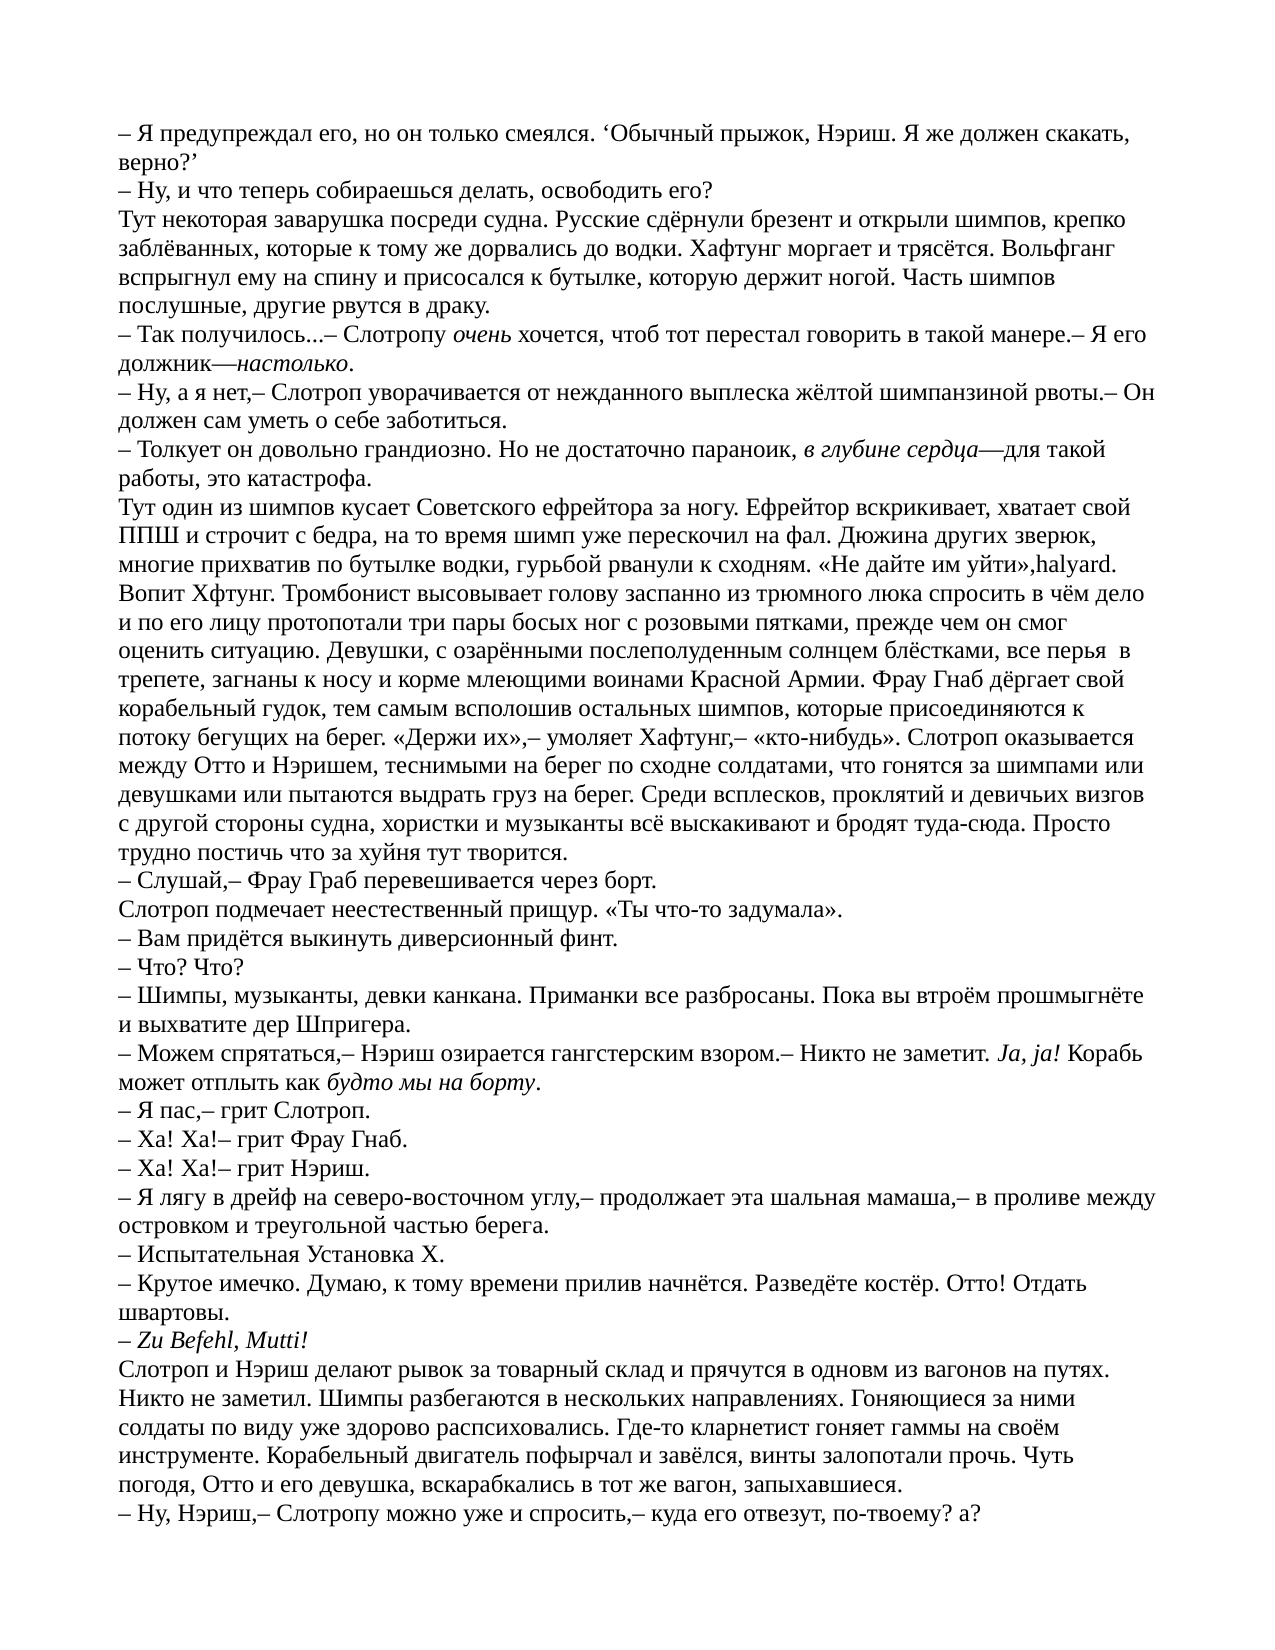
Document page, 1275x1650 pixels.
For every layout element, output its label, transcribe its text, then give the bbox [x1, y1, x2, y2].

text – Zu Befehl, Mutti! [118, 1326, 1157, 1354]
text – Так получилось...– Слотропу очень хочется, чтоб тот перестал говорить в такой манере.– Я его должник—настолько. [118, 319, 1157, 377]
text – Толкует он довольно грандиозно. Но не достаточно параноик, в глубине сердца—для такой работы, это катастрофа. [118, 434, 1157, 492]
text – Ну, и что теперь собираешься делать, освободить его? [118, 176, 1157, 204]
text – Вам придётся выкинуть диверсионный финт. [118, 923, 1157, 952]
text – Шимпы, музыканты, девки канкана. Приманки все разбросаны. Пока вы втроём прошмыгнёте и выхватите дер Шпригера. [118, 981, 1157, 1038]
text – Испытательная Установка Х. [118, 1239, 1157, 1268]
text – Ха! Ха!– грит Фрау Гнаб. [118, 1124, 1157, 1153]
text Тут один из шимпов кусает Советского ефрейтора за ногу. Ефрейтор вскрикивает, хватает свой ППШ и строчит с бедра, на то время шимп уже перескочил на фал. Дюжина других зверюк, многие прихватив по бутылке водки, гурьбой рванули к сходням. «Не дайте им уйти»,halyard. Вопит Хфтунг. Тромбонист высовывает голову заспанно из трюмного люка спросить в чём дело и по его лицу протопотали три пары босых ног с розовыми пятками, прежде чем он смог оценить ситуацию. Девушки, с озарёнными послеполуденным солнцем блёстками, все перья в трепете, загнаны к носу и корме млеющими воинами Красной Армии. Фрау Гнаб дёргает свой корабельный гудок, тем самым всполошив остальных шимпов, которые присоединяются к потоку бегущих на берег. «Держи их»,– умоляет Хафтунг,– «кто-нибудь». Слотроп оказывается между Отто и Нэришем, теснимыми на берег по сходне солдатами, что гонятся за шимпами или девушками или пытаются выдрать груз на берег. Среди всплесков, проклятий и девичьих визгов с другой стороны судна, хористки и музыканты всё выскакивают и бродят туда-сюда. Просто трудно постичь что за хуйня тут творится. [118, 492, 1157, 866]
text – Я лягу в дрейф на северо-восточном углу,– продолжает эта шальная мамаша,– в проливе между островком и треугольной частью берега. [118, 1182, 1157, 1239]
text – Ну, Нэриш,– Слотропу можно уже и спросить,– куда его отвезут, по-твоему? а? [118, 1498, 1157, 1527]
text – Крутое имечко. Думаю, к тому времени прилив начнётся. Разведёте костёр. Отто! Отдать швартовы. [118, 1268, 1157, 1326]
text – Ха! Ха!– грит Нэриш. [118, 1153, 1157, 1182]
text – Слушай,– Фрау Граб перевешивается через борт. [118, 866, 1157, 894]
text – Я предупреждал его, но он только смеялся. ‘Обычный прыжок, Нэриш. Я же должен скакать, верно?’ [118, 118, 1157, 176]
text Слотроп и Нэриш делают рывок за товарный склад и прячутся в одновм из вагонов на путях. Никто не заметил. Шимпы разбегаются в нескольких направлениях. Гоняющиеся за ними солдаты по виду уже здорово распсиховались. Где-то кларнетист гоняет гаммы на своём инструменте. Корабельный двигатель пофырчал и завёлся, винты залопотали прочь. Чуть погодя, Отто и его девушка, вскарабкались в тот же вагон, запыхавшиеся. [118, 1354, 1157, 1498]
text – Можем спрятаться,– Нэриш озирается гангстерским взором.– Никто не заметит. Ja, ja! Корабь может отплыть как будто мы на борту. [118, 1038, 1157, 1096]
text Слотроп подмечает неестественный прищур. «Ты что-то задумала». [118, 894, 1157, 923]
text – Я пас,– грит Слотроп. [118, 1096, 1157, 1124]
text Тут некоторая заварушка посреди судна. Русские сдёрнули брезент и открыли шимпов, крепко заблёванных, которые к тому же дорвались до водки. Хафтунг моргает и трясётся. Вольфганг вспрыгнул ему на спину и присосался к бутылке, которую держит ногой. Часть шимпов послушные, другие рвутся в драку. [118, 204, 1157, 319]
text – Ну, а я нет,– Слотроп уворачивается от нежданного выплеска жёлтой шимпанзиной рвоты.– Он должен сам уметь о себе заботиться. [118, 377, 1157, 434]
text – Что? Что? [118, 952, 1157, 981]
